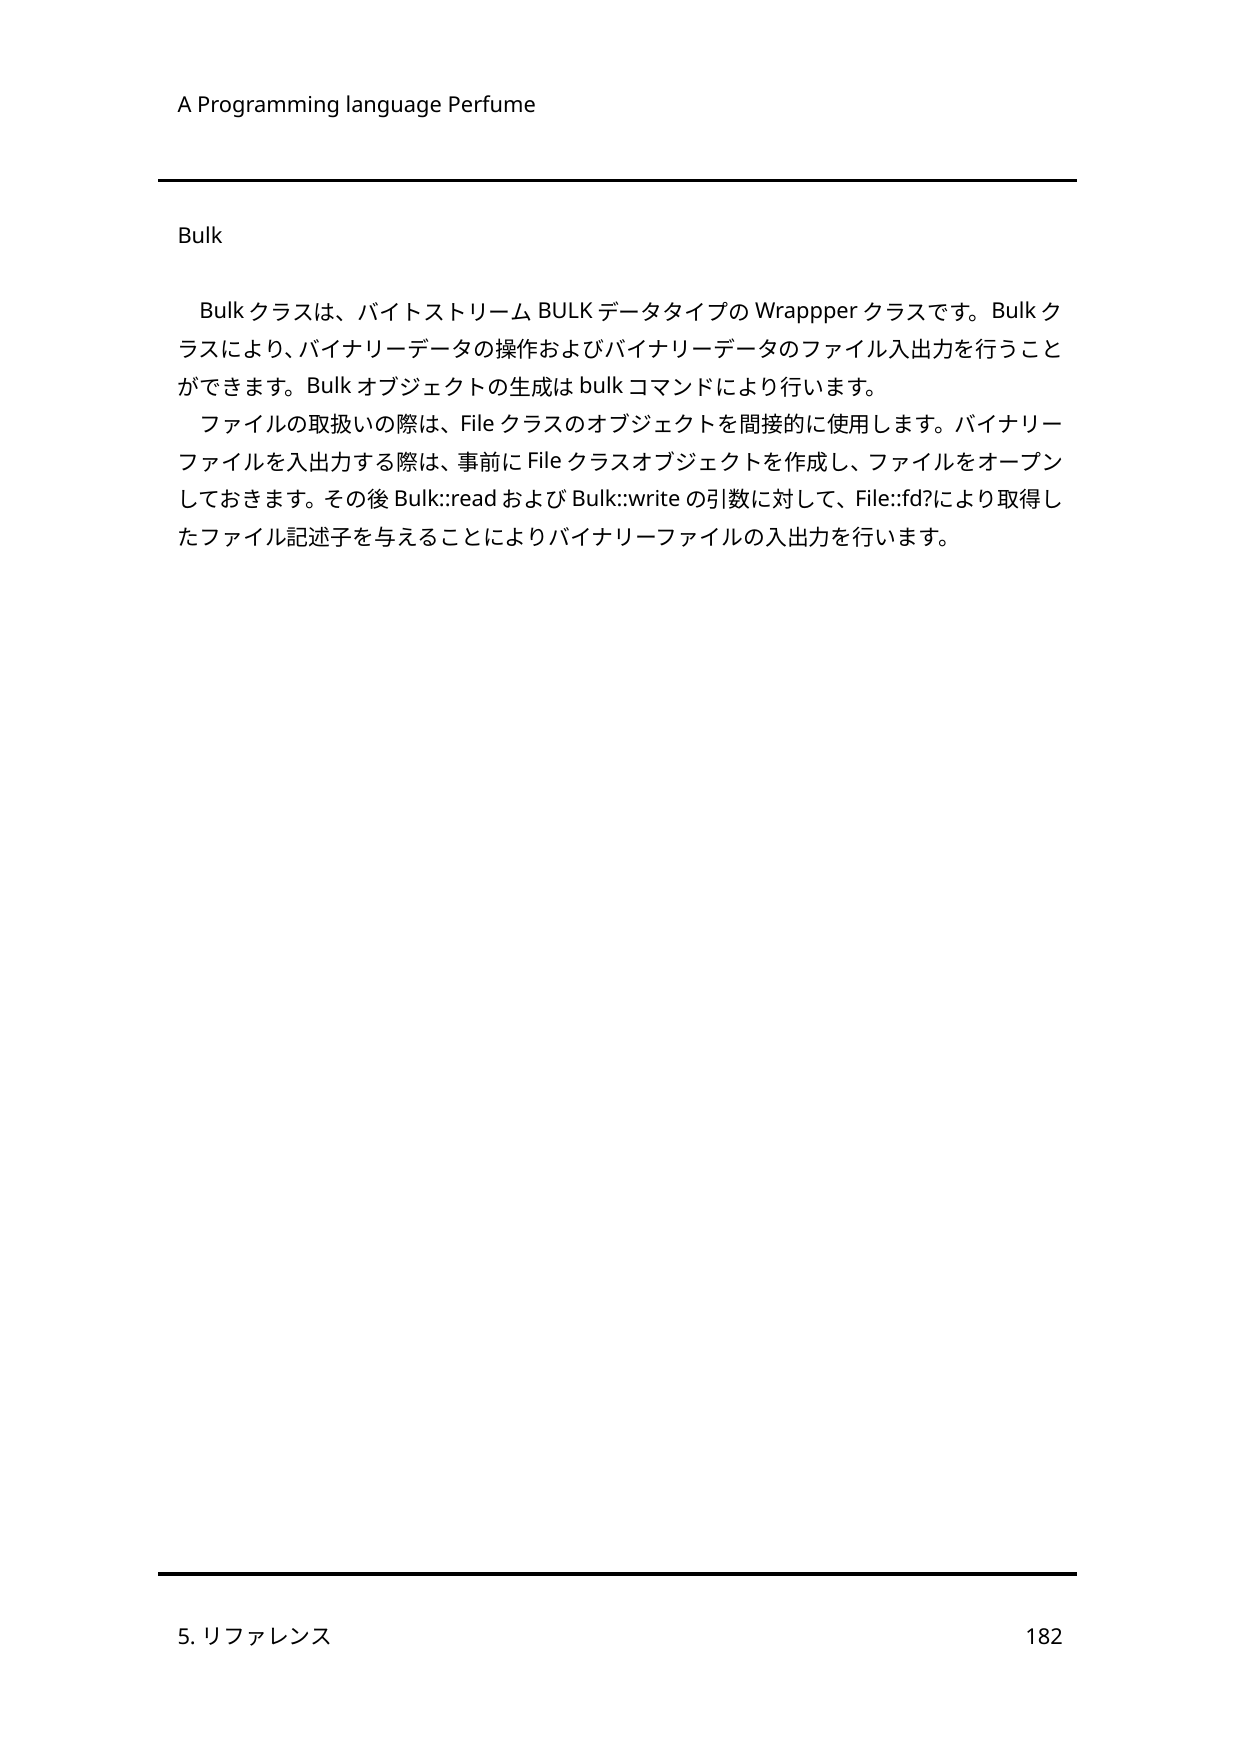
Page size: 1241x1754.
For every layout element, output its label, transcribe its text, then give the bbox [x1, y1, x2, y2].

text ファイルの取扱いの際は、Fileクラスのオブジェクトを間接的に使用します。バイナリーファイルを入出力する際は、事前にFileクラスオブジェクトを作成し、ファイルをオープンしておきます。その後Bulk::readおよびBulk::writeの引数に対して、File::fd?により取得したファイル記述子を与えることによりバイナリーファイルの入出力を行います。 [177, 404, 1063, 554]
text Bulkクラスは、バイトストリームBULKデータタイプのWrappperクラスです。Bulkクラスにより、バイナリーデータの操作およびバイナリーデータのファイル入出力を行うことができます。Bulkオブジェクトの生成はbulkコマンドにより行います。 [177, 292, 1063, 404]
subtitle Bulk [177, 217, 1063, 254]
